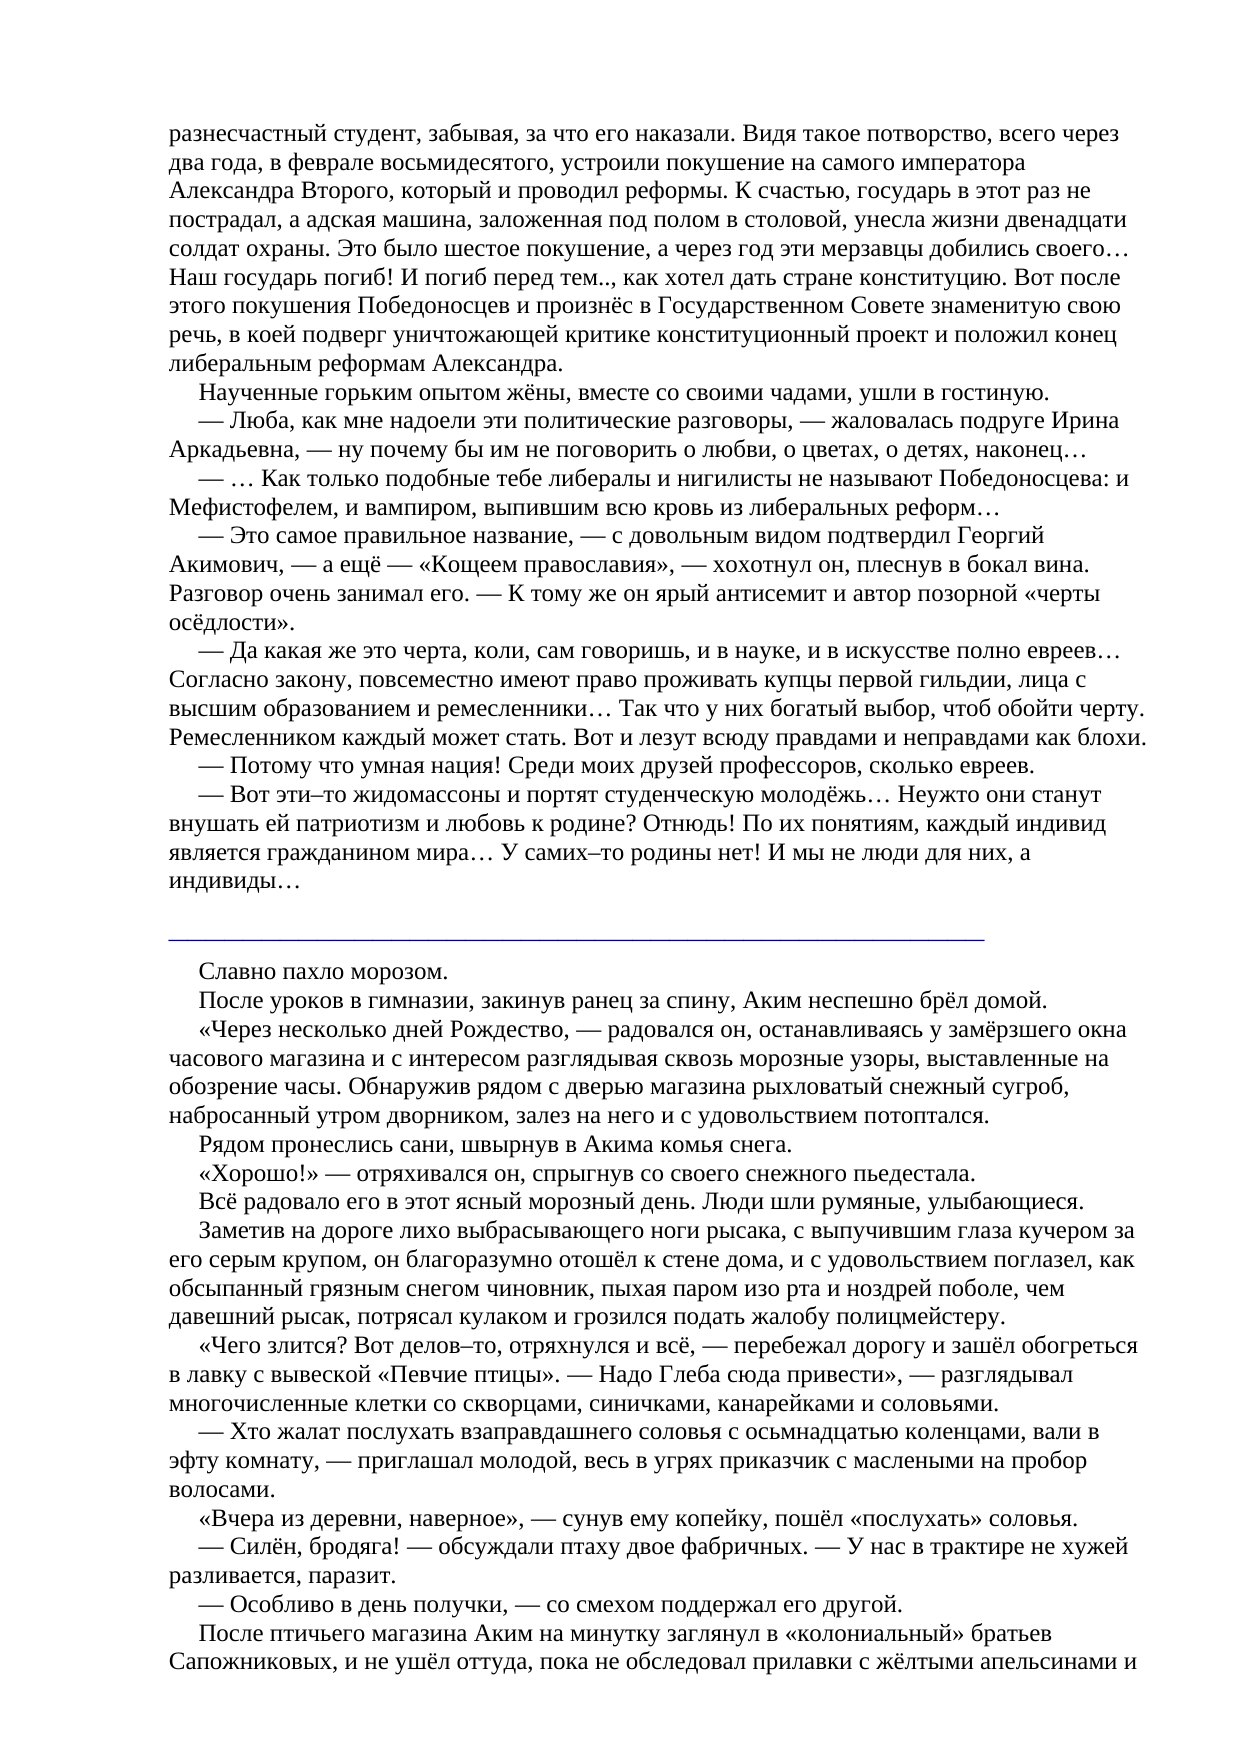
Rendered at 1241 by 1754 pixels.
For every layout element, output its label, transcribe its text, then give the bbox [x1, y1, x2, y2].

text «Вчера из деревни, наверное», — сунув ему копейку, пошёл «послухать» соловья. [169, 1503, 1152, 1531]
text Всё радовало его в этот ясный морозный день. Люди шли румяные, улыбающиеся. [169, 1186, 1152, 1215]
text — Вот эти–то жидомассоны и портят студенческую молодёжь… Неужто они станут внушать ей патриотизм и любовь к родине? Отнюдь! По их понятиям, каждый индивид является гражданином мира… У самих–то родины нет! И мы не люди для них, а индивиды… [169, 779, 1152, 894]
text — … Как только подобные тебе либералы и нигилисты не называют Победоносцева: и Мефистофелем, и вампиром, выпившим всю кровь из либеральных реформ… [169, 463, 1152, 521]
text — Хто жалат послухать взаправдашнего соловья с осьмнадцатью коленцами, вали в эфту комнату, — приглашал молодой, весь в угрях приказчик с маслеными на пробор волосами. [169, 1416, 1152, 1503]
text «Чего злится? Вот делов–то, отряхнулся и всё, — перебежал дорогу и зашёл обогреться в лавку с вывеской «Певчие птицы». — Надо Глеба сюда привести», — разглядывал многочисленные клетки со скворцами, синичками, канарейками и соловьями. [169, 1330, 1152, 1416]
text После уроков в гимназии, закинув ранец за спину, Аким неспешно брёл домой. [169, 985, 1152, 1014]
text «Через несколько дней Рождество, — радовался он, останавливаясь у замёрзшего окна часового магазина и с интересом разглядывая сквозь морозные узоры, выставленные на обозрение часы. Обнаружив рядом с дверью магазина рыхловатый снежный сугроб, набросанный утром дворником, залез на него и с удовольствием потоптался. [169, 1014, 1152, 1129]
text — Это самое правильное название, — с довольным видом подтвердил Георгий Акимович, — а ещё — «Кощеем православия», — хохотнул он, плеснув в бокал вина. Разговор очень занимал его. — К тому же он ярый антисемит и автор позорной «черты осёдлости». [169, 521, 1152, 636]
text После птичьего магазина Аким на минутку заглянул в «колониальный» братьев Сапожниковых, и не ушёл оттуда, пока не обследовал прилавки с жёлтыми апельсинами и [169, 1618, 1152, 1675]
text Заметив на дороге лихо выбрасывающего ноги рысака, с выпучившим глаза кучером за его серым крупом, он благоразумно отошёл к стене дома, и с удовольствием поглазел, как обсыпанный грязным снегом чиновник, пыхая паром изо рта и ноздрей поболе, чем давешний рысак, потрясал кулаком и грозился подать жалобу полицмейстеру. [169, 1215, 1152, 1330]
text Наученные горьким опытом жёны, вместе со своими чадами, ушли в гостиную. [169, 377, 1152, 406]
text «Хорошо!» — отряхивался он, спрыгнув со своего снежного пьедестала. [169, 1158, 1152, 1186]
text разнесчастный студент, забывая, за что его наказали. Видя такое потворство, всего через два года, в феврале восьмидесятого, устроили покушение на самого императора Александра Второго, который и проводил реформы. К счастью, государь в этот раз не пострадал, а адская машина, заложенная под полом в столовой, унесла жизни двенадцати солдат охраны. Это было шестое покушение, а через год эти мерзавцы добились своего… Наш государь погиб! И погиб перед тем.., как хотел дать стране конституцию. Вот после этого покушения Победоносцев и произнёс в Государственном Совете знаменитую свою речь, в коей подверг уничтожающей критике конституционный проект и положил конец либеральным реформам Александра. [169, 118, 1152, 377]
text Славно пахло морозом. [169, 956, 1152, 985]
text Рядом пронеслись сани, швырнув в Акима комья снега. [169, 1129, 1152, 1158]
text — Потому что умная нация! Среди моих друзей профессоров, сколько евреев. [169, 751, 1152, 779]
subtitle ____________________________________________ [169, 906, 1152, 944]
text — Силён, бродяга! — обсуждали птаху двое фабричных. — У нас в трактире не хужей разливается, паразит. [169, 1531, 1152, 1589]
text — Да какая же это черта, коли, сам говоришь, и в науке, и в искусстве полно евреев… Согласно закону, повсеместно имеют право проживать купцы первой гильдии, лица с высшим образованием и ремесленники… Так что у них богатый выбор, чтоб обойти черту. Ремесленником каждый может стать. Вот и лезут всюду правдами и неправдами как блохи. [169, 636, 1152, 751]
text — Особливо в день получки, — со смехом поддержал его другой. [169, 1589, 1152, 1618]
text — Люба, как мне надоели эти политические разговоры, — жаловалась подруге Ирина Аркадьевна, — ну почему бы им не поговорить о любви, о цветах, о детях, наконец… [169, 406, 1152, 463]
